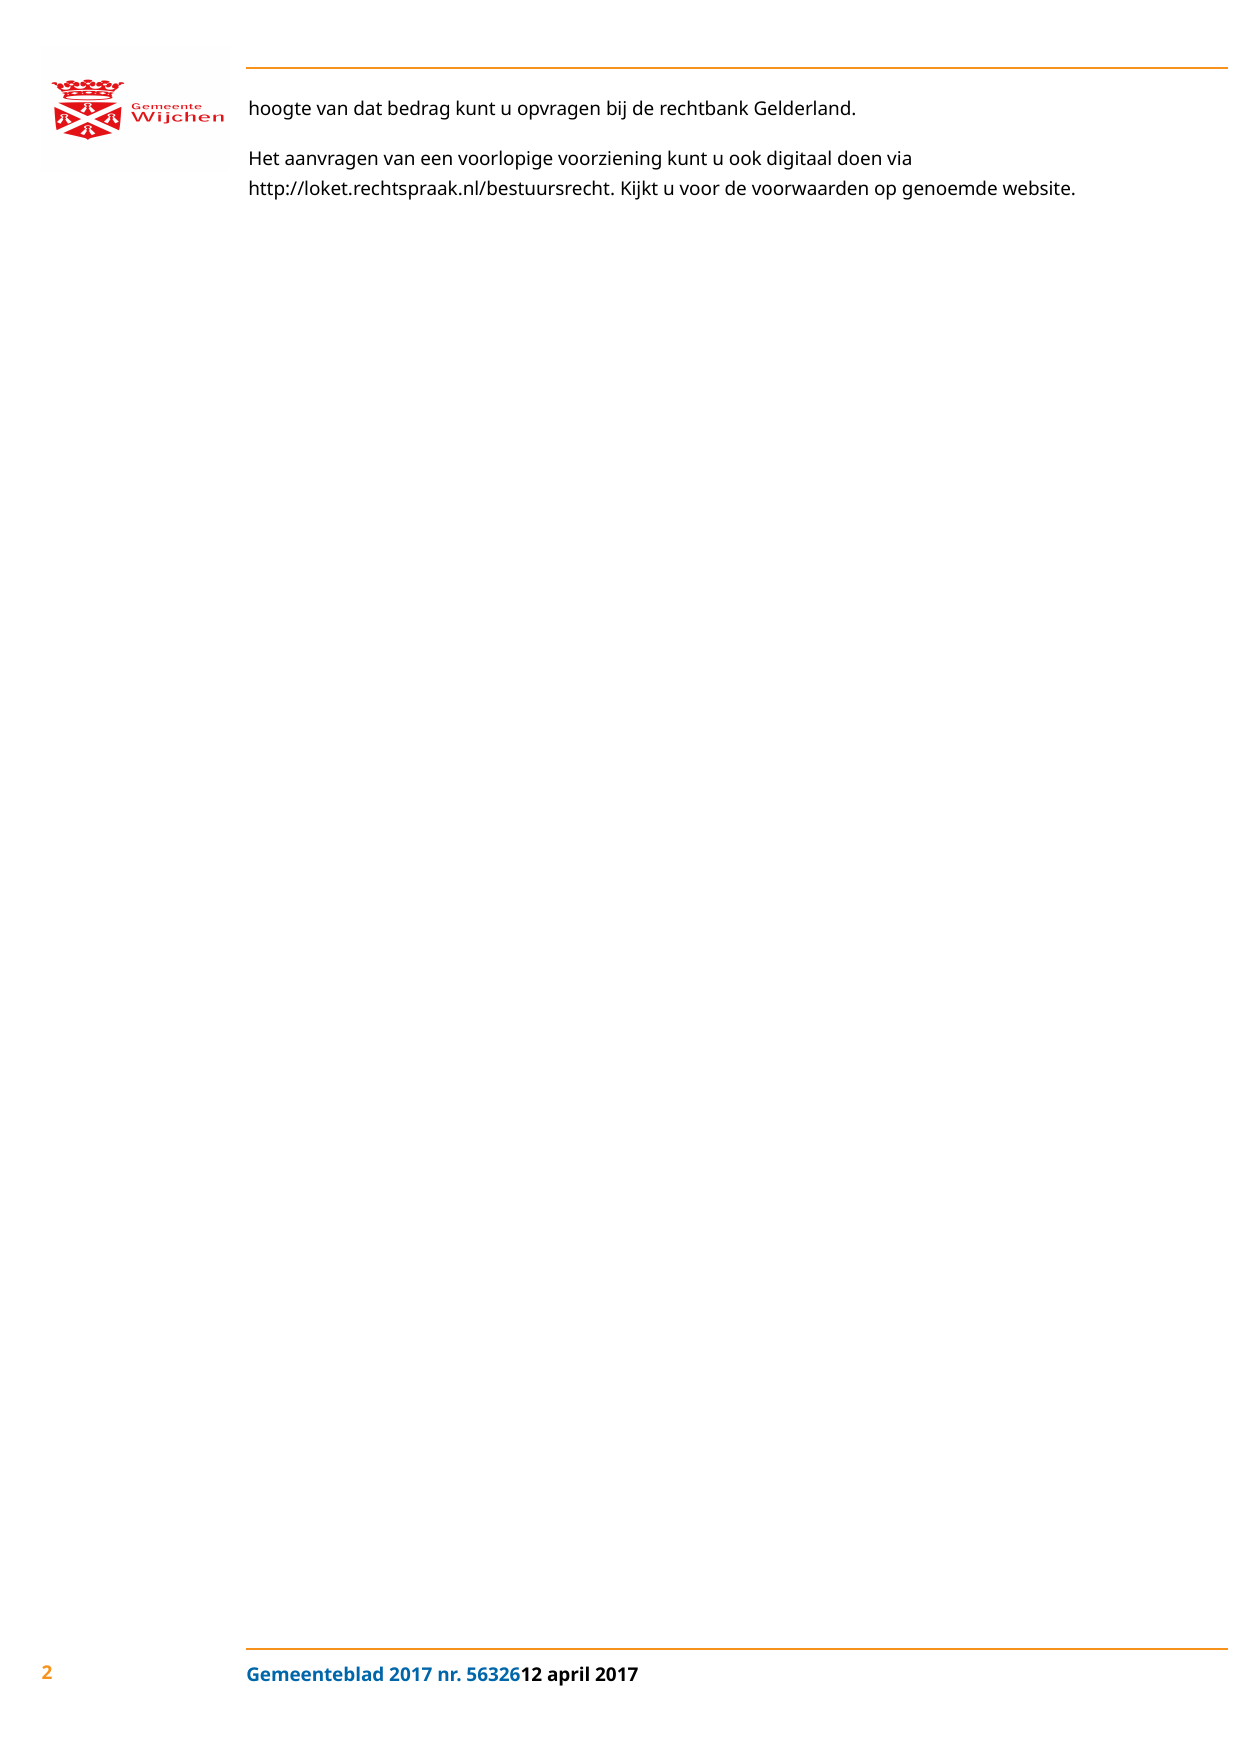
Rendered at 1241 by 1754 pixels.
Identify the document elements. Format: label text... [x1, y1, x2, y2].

text hoogte van dat bedrag kunt u opvragen bij de rechtbank Gelderland. [248, 95, 1152, 121]
picture [41, 47, 231, 172]
text Het aanvragen van een voorlopige voorziening kunt u ook digitaal doen via http://loket.rechtspraak.nl/bestuursrecht. Kijkt u voor de voorwaarden op genoemde website. [248, 145, 1152, 201]
